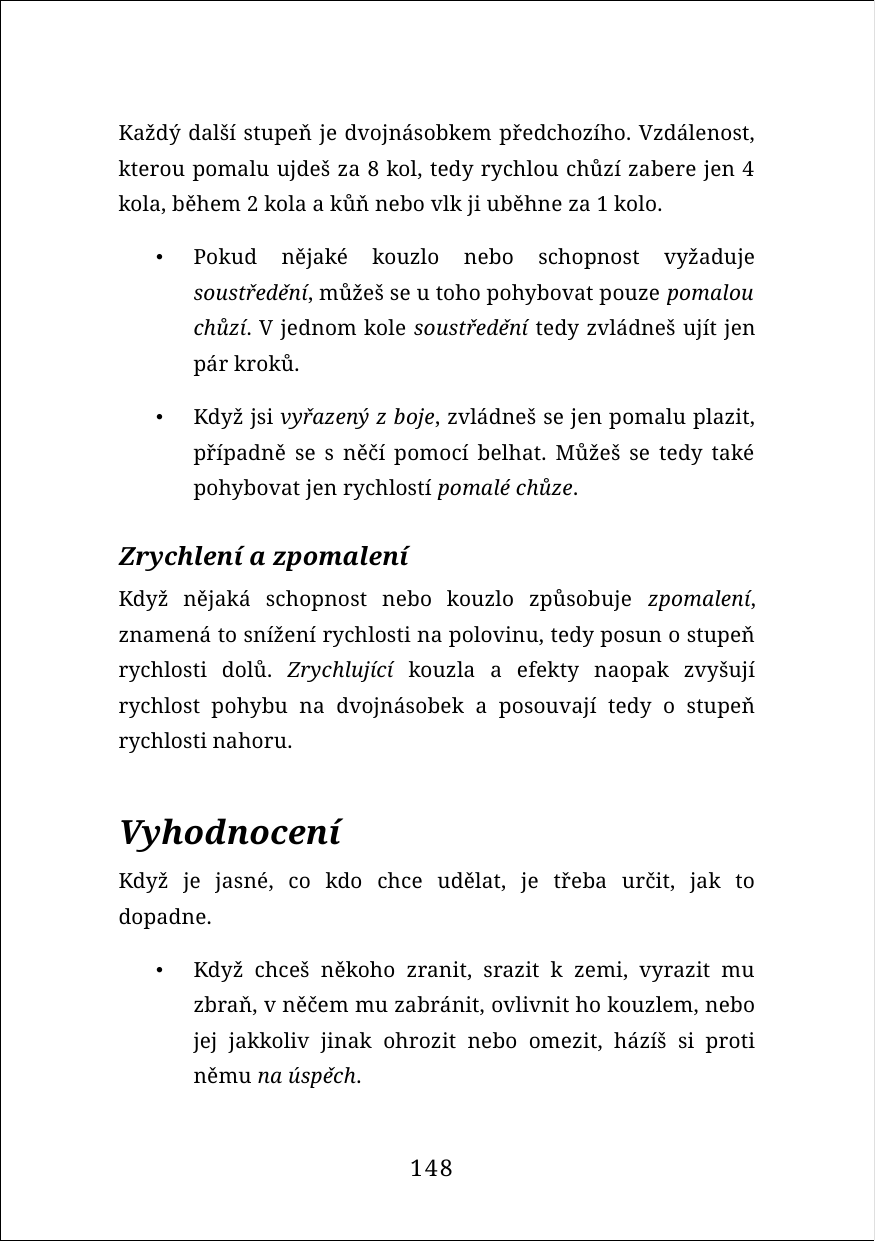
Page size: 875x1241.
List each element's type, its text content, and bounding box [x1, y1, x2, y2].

text Každý další stupeň je dvojnásobkem předchozího. Vzdálenost, kterou pomalu ujdeš za 8 kol, tedy rychlou chůzí zabere jen 4 kola, během 2 kola a kůň nebo vlk ji uběhne za 1 kolo. [118, 118, 756, 218]
list Když jsi vyřazený z boje, zvládneš se jen pomalu plazit, případně se s něčí pomocí belhat. Můžeš se tedy také pohybovat jen rychlostí pomalé chůze. [156, 402, 756, 502]
subtitle Vyhodnocení [118, 809, 756, 854]
subtitle Zrychlení a zpomalení [118, 538, 756, 572]
list Pokud nějaké kouzlo nebo schopnost vyžaduje soustředění, můžeš se u toho pohybovat pouze pomalou chůzí. V jednom kole soustředění tedy zvládneš ujít jen pár kroků. [156, 242, 756, 377]
list Když chceš někoho zranit, srazit k zemi, vyrazit mu zbraň, v něčem mu zabránit, ovlivnit ho kouzlem, nebo jej jakkoliv jinak ohrozit nebo omezit, házíš si proti němu na úspěch. [156, 955, 756, 1090]
text Když nějaká schopnost nebo kouzlo způsobuje zpomalení, znamená to snížení rychlosti na polovinu, tedy posun o stupeň rychlosti dolů. Zrychlující kouzla a efekty naopak zvyšují rychlost pohybu na dvojnásobek a posouvají tedy o stupeň rychlosti nahoru. [118, 584, 756, 755]
text Když je jasné, co kdo chce udělat, je třeba určit, jak to dopadne. [118, 866, 756, 930]
